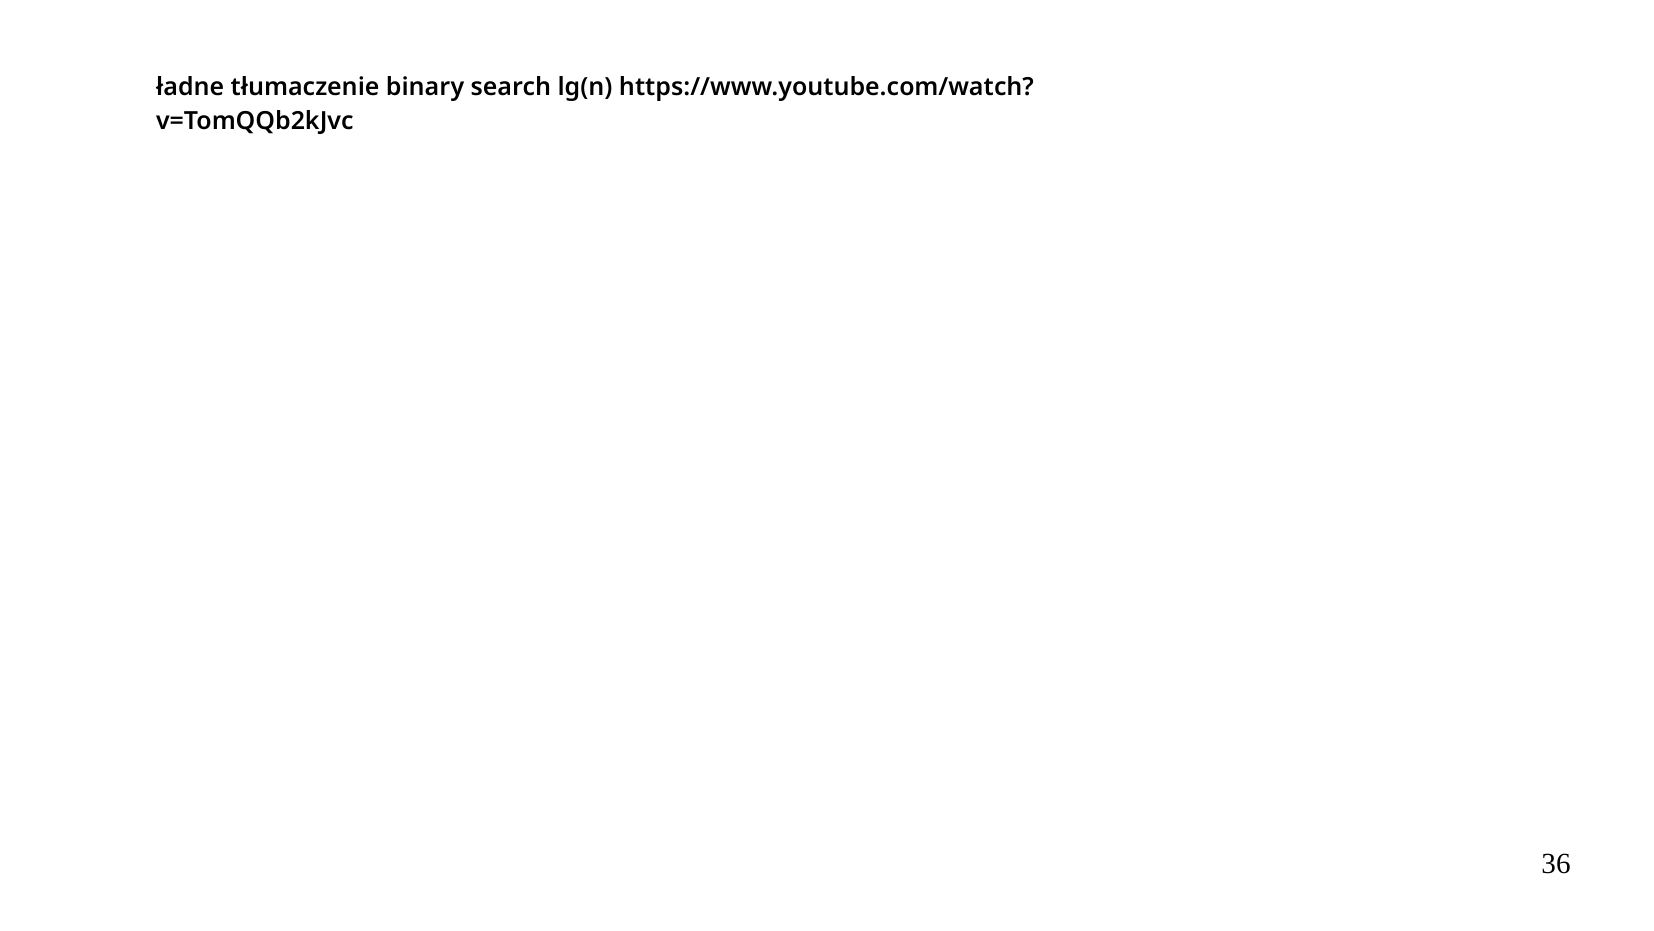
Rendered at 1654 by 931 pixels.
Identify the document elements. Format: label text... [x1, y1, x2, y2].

text_box ładne tłumaczenie binary search lg(n) https://www.youtube.com/watch?v=TomQQb2kJvc [141, 61, 1177, 108]
